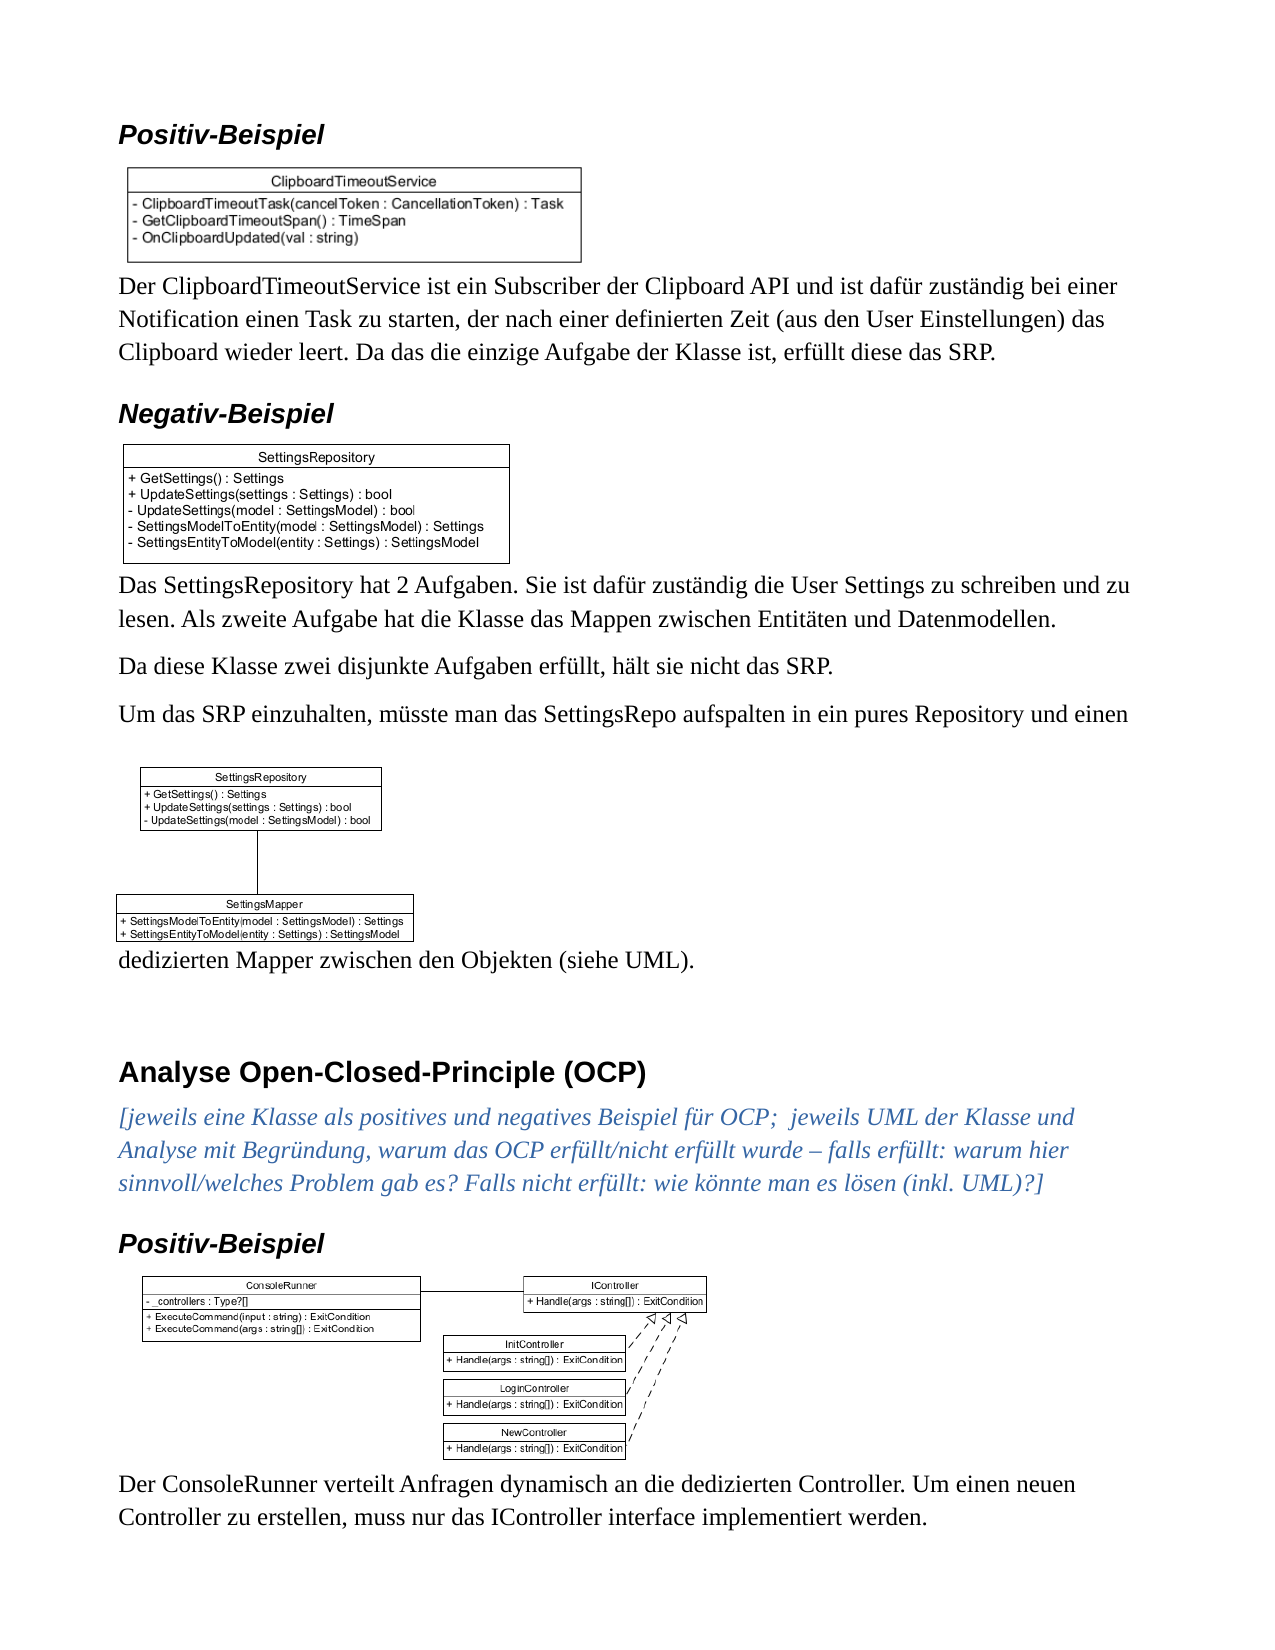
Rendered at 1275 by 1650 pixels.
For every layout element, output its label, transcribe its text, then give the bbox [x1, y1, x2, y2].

text Das SettingsRepository hat 2 Aufgaben. Sie ist dafür zuständig die User Settings zu schreiben und zu lesen. Als zweite Aufgabe hat die Klasse das Mappen zwischen Entitäten und Datenmodellen. [118, 442, 1157, 632]
subtitle Analyse Open-Closed-Principle (OCP) [118, 1055, 1157, 1089]
text [jeweils eine Klasse als positives und negatives Beispiel für OCP; jeweils UML der Klasse und Analyse mit Begründung, warum das OCP erfüllt/nicht erfüllt wurde – falls erfüllt: warum hier sinnvoll/welches Problem gab es? Falls nicht erfüllt: wie könnte man es lösen (inkl. UML)?] [118, 1102, 1157, 1196]
text Der ConsoleRunner verteilt Anfragen dynamisch an die dedizierten Controller. Um einen neuen Controller zu erstellen, muss nur das IController interface implementiert werden. [118, 1465, 1157, 1531]
subtitle Positiv-Beispiel [118, 1228, 1157, 1260]
picture [121, 441, 511, 567]
subtitle Positiv-Beispiel [118, 118, 1157, 150]
picture [111, 758, 417, 946]
picture [138, 1272, 711, 1465]
text Der ClipboardTimeoutService ist ein Subscriber der Clipboard API und ist dafür zuständig bei einer Notification einen Task zu starten, der nach einer definierten Zeit (aus den User Einstellungen) das Clipboard wieder leert. Da das die einzige Aufgabe der Klasse ist, erfüllt diese das SRP. [118, 267, 1157, 366]
text Da diese Klasse zwei disjunkte Aufgaben erfüllt, hält sie nicht das SRP. [118, 651, 1157, 680]
picture [123, 162, 587, 267]
text Um das SRP einzuhalten, müsste man das SettingsRepo aufspalten in ein pures Repository und einen dedizierten Mapper zwischen den Objekten (siehe UML). [118, 699, 1157, 974]
subtitle Negativ-Beispiel [118, 397, 1157, 429]
